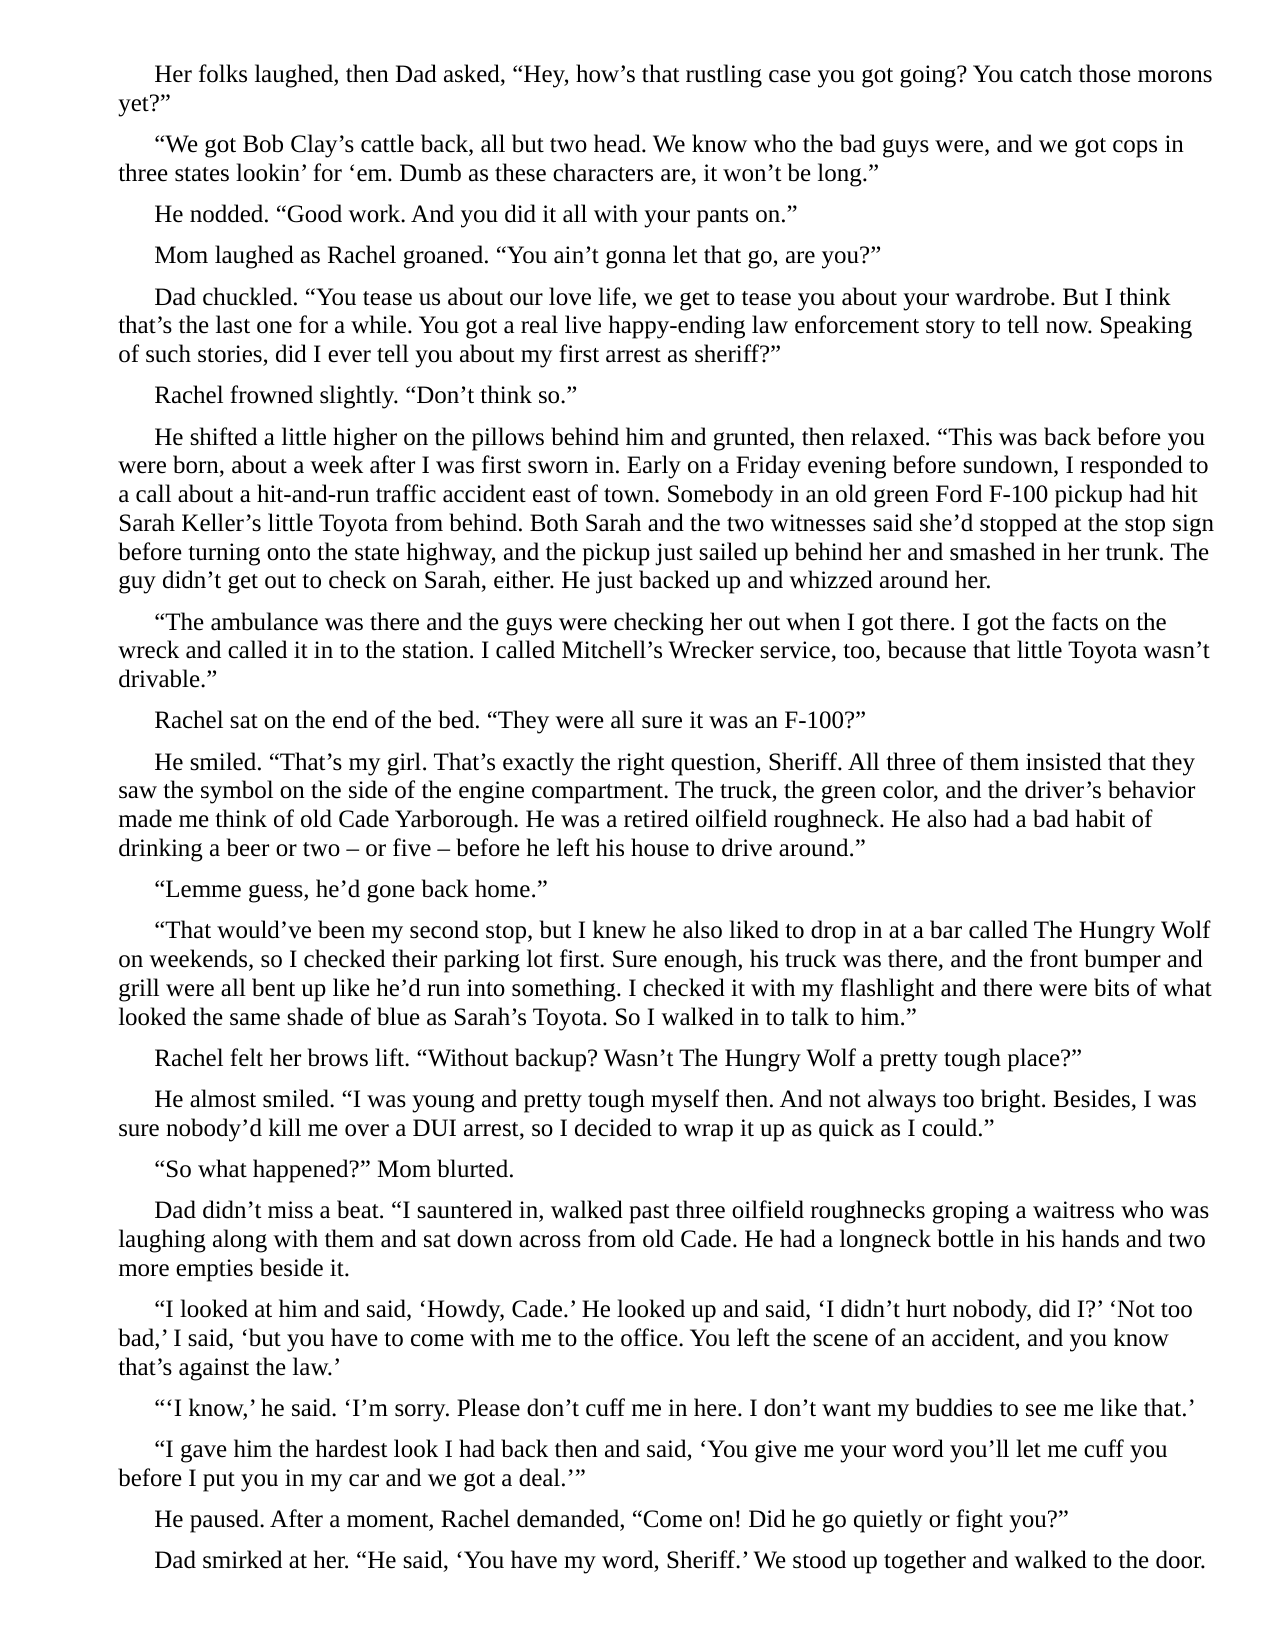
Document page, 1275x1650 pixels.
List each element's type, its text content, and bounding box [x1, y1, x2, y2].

text Dad didn’t miss a beat. “I sauntered in, walked past three oilfield roughnecks groping a waitress who was laughing along with them and sat down across from old Cade. He had a longneck bottle in his hands and two more empties beside it. [118, 1195, 1216, 1282]
text Rachel frowned slightly. “Don’t think so.” [118, 380, 1216, 409]
text “So what happened?” Mom blurted. [118, 1154, 1216, 1183]
text “The ambulance was there and the guys were checking her out when I got there. I got the facts on the wreck and called it in to the station. I called Mitchell’s Wrecker service, too, because that little Toyota wasn’t drivable.” [118, 607, 1216, 693]
text He almost smiled. “I was young and pretty tough myself then. And not always too bright. Besides, I was sure nobody’d kill me over a DUI arrest, so I decided to wrap it up as quick as I could.” [118, 1084, 1216, 1142]
text Rachel sat on the end of the bed. “They were all sure it was an F-100?” [118, 705, 1216, 734]
text Mom laughed as Rachel groaned. “You ain’t gonna let that go, are you?” [118, 240, 1216, 269]
text “That would’ve been my second stop, but I knew he also liked to drop in at a bar called The Hungry Wolf on weekends, so I checked their parking lot first. Sure enough, his truck was there, and the front bumper and grill were all bent up like he’d run into something. I checked it with my flashlight and there were bits of what looked the same shade of blue as Sarah’s Toyota. So I walked in to talk to him.” [118, 915, 1216, 1030]
text “I looked at him and said, ‘Howdy, Cade.’ He looked up and said, ‘I didn’t hurt nobody, did I?’ ‘Not too bad,’ I said, ‘but you have to come with me to the office. You left the scene of an accident, and you know that’s against the law.’ [118, 1294, 1216, 1380]
text He smiled. “That’s my girl. That’s exactly the right question, Sheriff. All three of them insisted that they saw the symbol on the side of the engine compartment. The truck, the green color, and the driver’s behavior made me think of old Cade Yarborough. He was a retired oilfield roughneck. He also had a bad habit of drinking a beer or two – or five – before he left his house to drive around.” [118, 747, 1216, 862]
text He shifted a little higher on the pillows behind him and grunted, then relaxed. “This was back before you were born, about a week after I was first sworn in. Early on a Friday evening before sundown, I responded to a call about a hit-and-run traffic accident east of town. Somebody in an old green Ford F-100 pickup had hit Sarah Keller’s little Toyota from behind. Both Sarah and the two witnesses said she’d stopped at the stop sign before turning onto the state highway, and the pickup just sailed up behind her and smashed in her trunk. The guy didn’t get out to check on Sarah, either. He just backed up and whizzed around her. [118, 422, 1216, 594]
text He nodded. “Good work. And you did it all with your pants on.” [118, 199, 1216, 228]
text “Lemme guess, he’d gone back home.” [118, 874, 1216, 903]
text He paused. After a moment, Rachel demanded, “Come on! Did he go quietly or fight you?” [118, 1504, 1216, 1533]
text “‘I know,’ he said. ‘I’m sorry. Please don’t cuff me in here. I don’t want my buddies to see me like that.’ [118, 1393, 1216, 1422]
text Dad smirked at her. “He said, ‘You have my word, Sheriff.’ We stood up together and walked to the door. [118, 1545, 1216, 1574]
text “I gave him the hardest look I had back then and said, ‘You give me your word you’ll let me cuff you before I put you in my car and we got a deal.’” [118, 1434, 1216, 1492]
text Her folks laughed, then Dad asked, “Hey, how’s that rustling case you got going? You catch those morons yet?” [118, 59, 1216, 117]
text “We got Bob Clay’s cattle back, all but two head. We know who the bad guys were, and we got cops in three states lookin’ for ‘em. Dumb as these characters are, it won’t be long.” [118, 129, 1216, 187]
text Rachel felt her brows lift. “Without backup? Wasn’t The Hungry Wolf a pretty tough place?” [118, 1043, 1216, 1072]
text Dad chuckled. “You tease us about our love life, we get to tease you about your wardrobe. But I think that’s the last one for a while. You got a real live happy-ending law enforcement story to tell now. Speaking of such stories, did I ever tell you about my first arrest as sheriff?” [118, 282, 1216, 368]
